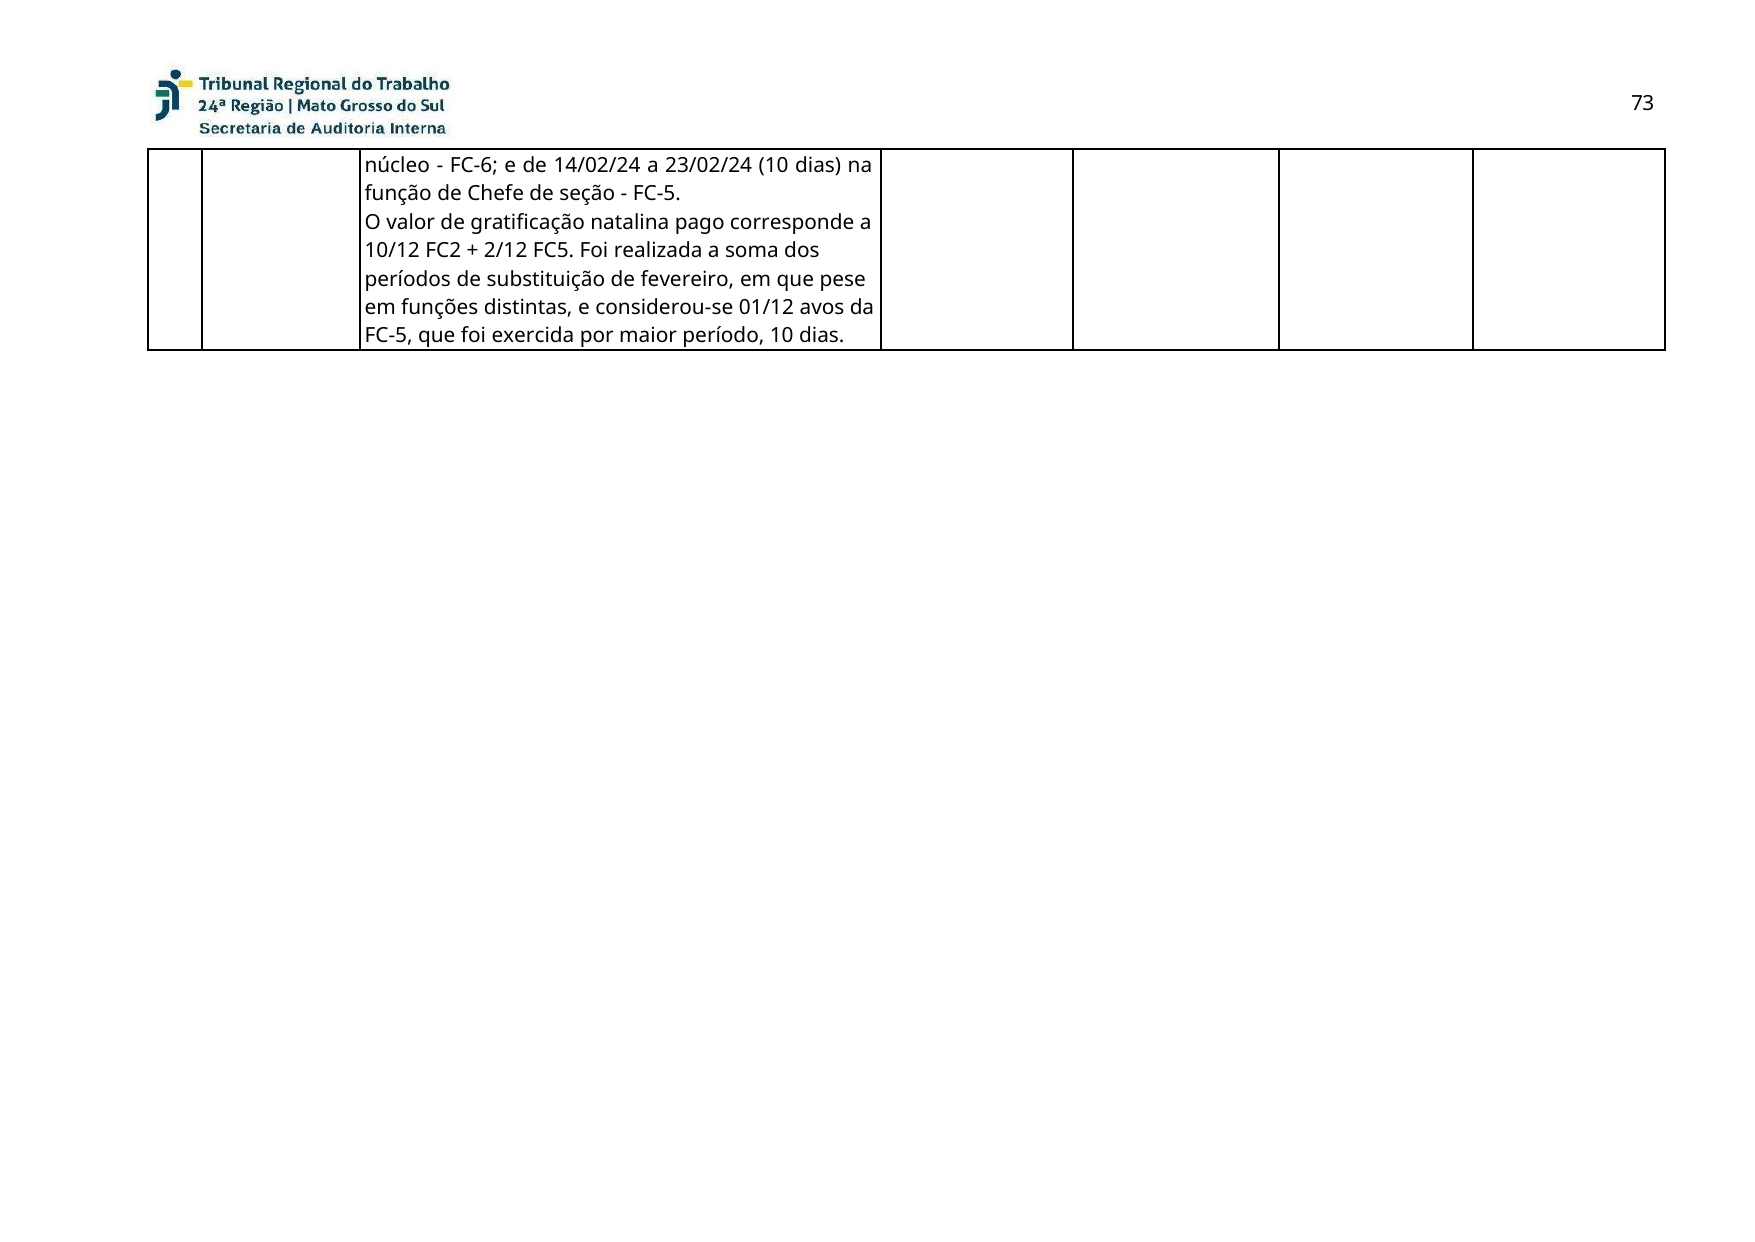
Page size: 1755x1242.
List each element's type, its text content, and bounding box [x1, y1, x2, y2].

table_header [882, 150, 1072, 349]
table_header [1074, 150, 1278, 349]
table_header [1474, 150, 1664, 349]
table_header [1280, 150, 1472, 349]
table_header [149, 150, 201, 349]
table_header núcleo - FC-6; e de 14/02/24 a 23/02/24 (10 dias) na função de Chefe de seção - FC-5. O valor de gratificação natalina pago corresponde a 10/12 FC2 + 2/12 FC5. Foi realizada a soma dos períodos de substituição de fevereiro, em que pese em funções distintas, e considerou-se 01/12 avos da FC-5, que foi exercida por maior período, 10 dias. [361, 150, 880, 349]
table_header [203, 150, 359, 349]
